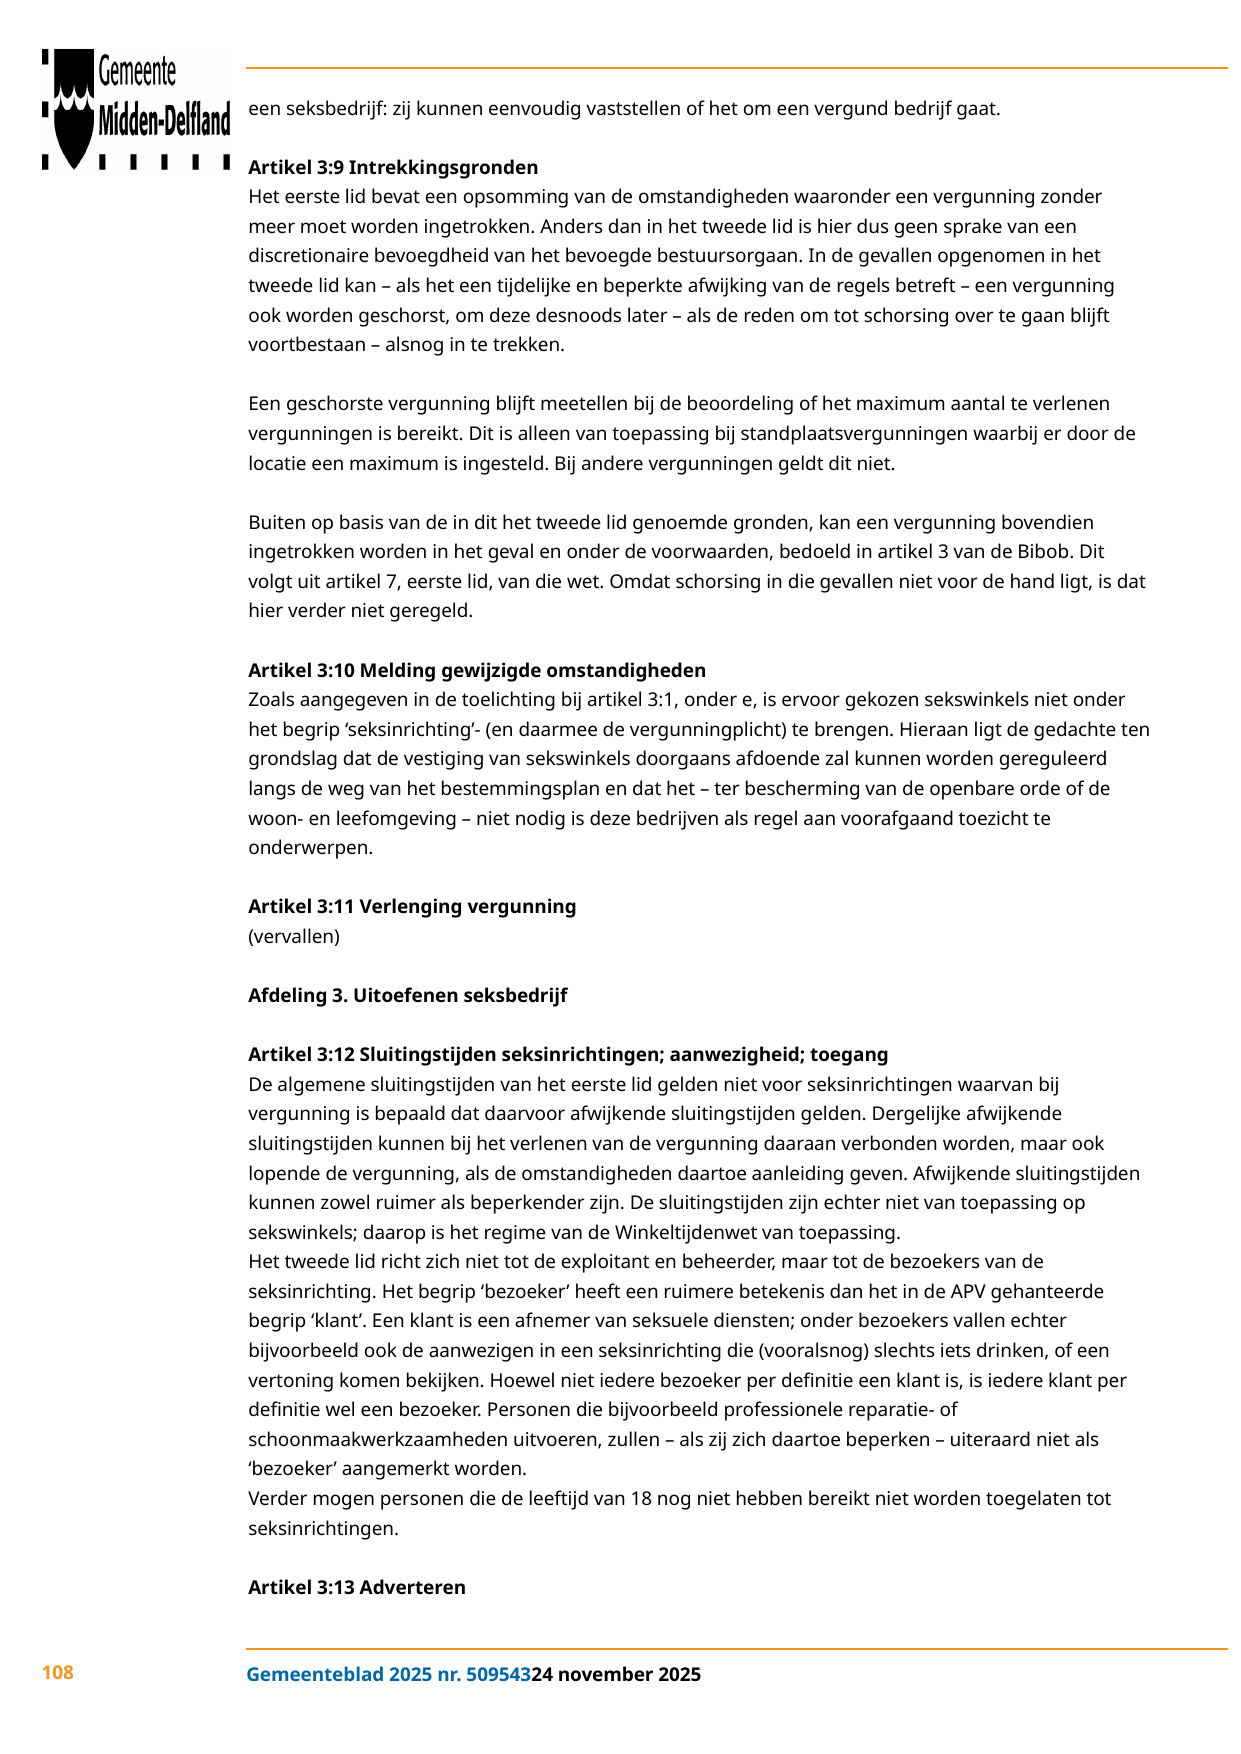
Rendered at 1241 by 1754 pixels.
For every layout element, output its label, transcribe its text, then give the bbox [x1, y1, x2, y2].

text (vervallen) [248, 923, 1152, 949]
picture [41, 47, 231, 172]
text Een geschorste vergunning blijft meetellen bij de beoordeling of het maximum aantal te verlenen vergunningen is bereikt. Dit is alleen van toepassing bij standplaatsvergunningen waarbij er door de locatie een maximum is ingesteld. Bij andere vergunningen geldt dit niet. [248, 391, 1152, 476]
text Zoals aangegeven in de toelichting bij artikel 3:1, onder e, is ervoor gekozen sekswinkels niet onder het begrip ‘seksinrichting’- (en daarmee de vergunningplicht) te brengen. Hieraan ligt de gedachte ten grondslag dat de vestiging van sekswinkels doorgaans afdoende zal kunnen worden gereguleerd langs de weg van het bestemmingsplan en dat het – ter bescherming van de openbare orde of de woon- en leefomgeving – niet nodig is deze bedrijven als regel aan voorafgaand toezicht te onderwerpen. [248, 686, 1152, 860]
text Het tweede lid richt zich niet tot de exploitant en beheerder, maar tot de bezoekers van de seksinrichting. Het begrip ‘bezoeker’ heeft een ruimere betekenis dan het in de APV gehanteerde begrip ‘klant’. Een klant is een afnemer van seksuele diensten; onder bezoekers vallen echter bijvoorbeeld ook de aanwezigen in een seksinrichting die (vooralsnog) slechts iets drinken, of een vertoning komen bekijken. Hoewel niet iedere bezoeker per definitie een klant is, is iedere klant per definitie wel een bezoeker. Personen die bijvoorbeeld professionele reparatie- of schoonmaakwerkzaamheden uitvoeren, zullen – als zij zich daartoe beperken – uiteraard niet als ‘bezoeker’ aangemerkt worden. [248, 1248, 1152, 1481]
text Afdeling 3. Uitoefenen seksbedrijf [248, 982, 1152, 1008]
text Verder mogen personen die de leeftijd van 18 nog niet hebben bereikt niet worden toegelaten tot seksinrichtingen. [248, 1485, 1152, 1541]
text een seksbedrijf: zij kunnen eenvoudig vaststellen of het om een vergund bedrijf gaat. [248, 95, 1152, 121]
text Buiten op basis van de in dit het tweede lid genoemde gronden, kan een vergunning bovendien ingetrokken worden in het geval en onder de voorwaarden, bedoeld in artikel 3 van de Bibob. Dit volgt uit artikel 7, eerste lid, van die wet. Omdat schorsing in die gevallen niet voor de hand ligt, is dat hier verder niet geregeld. [248, 509, 1152, 623]
text Artikel 3:11 Verlenging vergunning [248, 893, 1152, 919]
text De algemene sluitingstijden van het eerste lid gelden niet voor seksinrichtingen waarvan bij vergunning is bepaald dat daarvoor afwijkende sluitingstijden gelden. Dergelijke afwijkende sluitingstijden kunnen bij het verlenen van de vergunning daaraan verbonden worden, maar ook lopende de vergunning, als de omstandigheden daartoe aanleiding geven. Afwijkende sluitingstijden kunnen zowel ruimer als beperkender zijn. De sluitingstijden zijn echter niet van toepassing op sekswinkels; daarop is het regime van de Winkeltijdenwet van toepassing. [248, 1071, 1152, 1245]
text Artikel 3:9 Intrekkingsgronden [248, 154, 1152, 180]
text Het eerste lid bevat een opsomming van de omstandigheden waaronder een vergunning zonder meer moet worden ingetrokken. Anders dan in het tweede lid is hier dus geen sprake van een discretionaire bevoegdheid van het bevoegde bestuursorgaan. In de gevallen opgenomen in het tweede lid kan – als het een tijdelijke en beperkte afwijking van de regels betreft – een vergunning ook worden geschorst, om deze desnoods later – als de reden om tot schorsing over te gaan blijft voortbestaan – alsnog in te trekken. [248, 183, 1152, 357]
text Artikel 3:10 Melding gewijzigde omstandigheden [248, 657, 1152, 683]
text Artikel 3:12 Sluitingstijden seksinrichtingen; aanwezigheid; toegang [248, 1041, 1152, 1067]
text Artikel 3:13 Adverteren [248, 1574, 1152, 1600]
